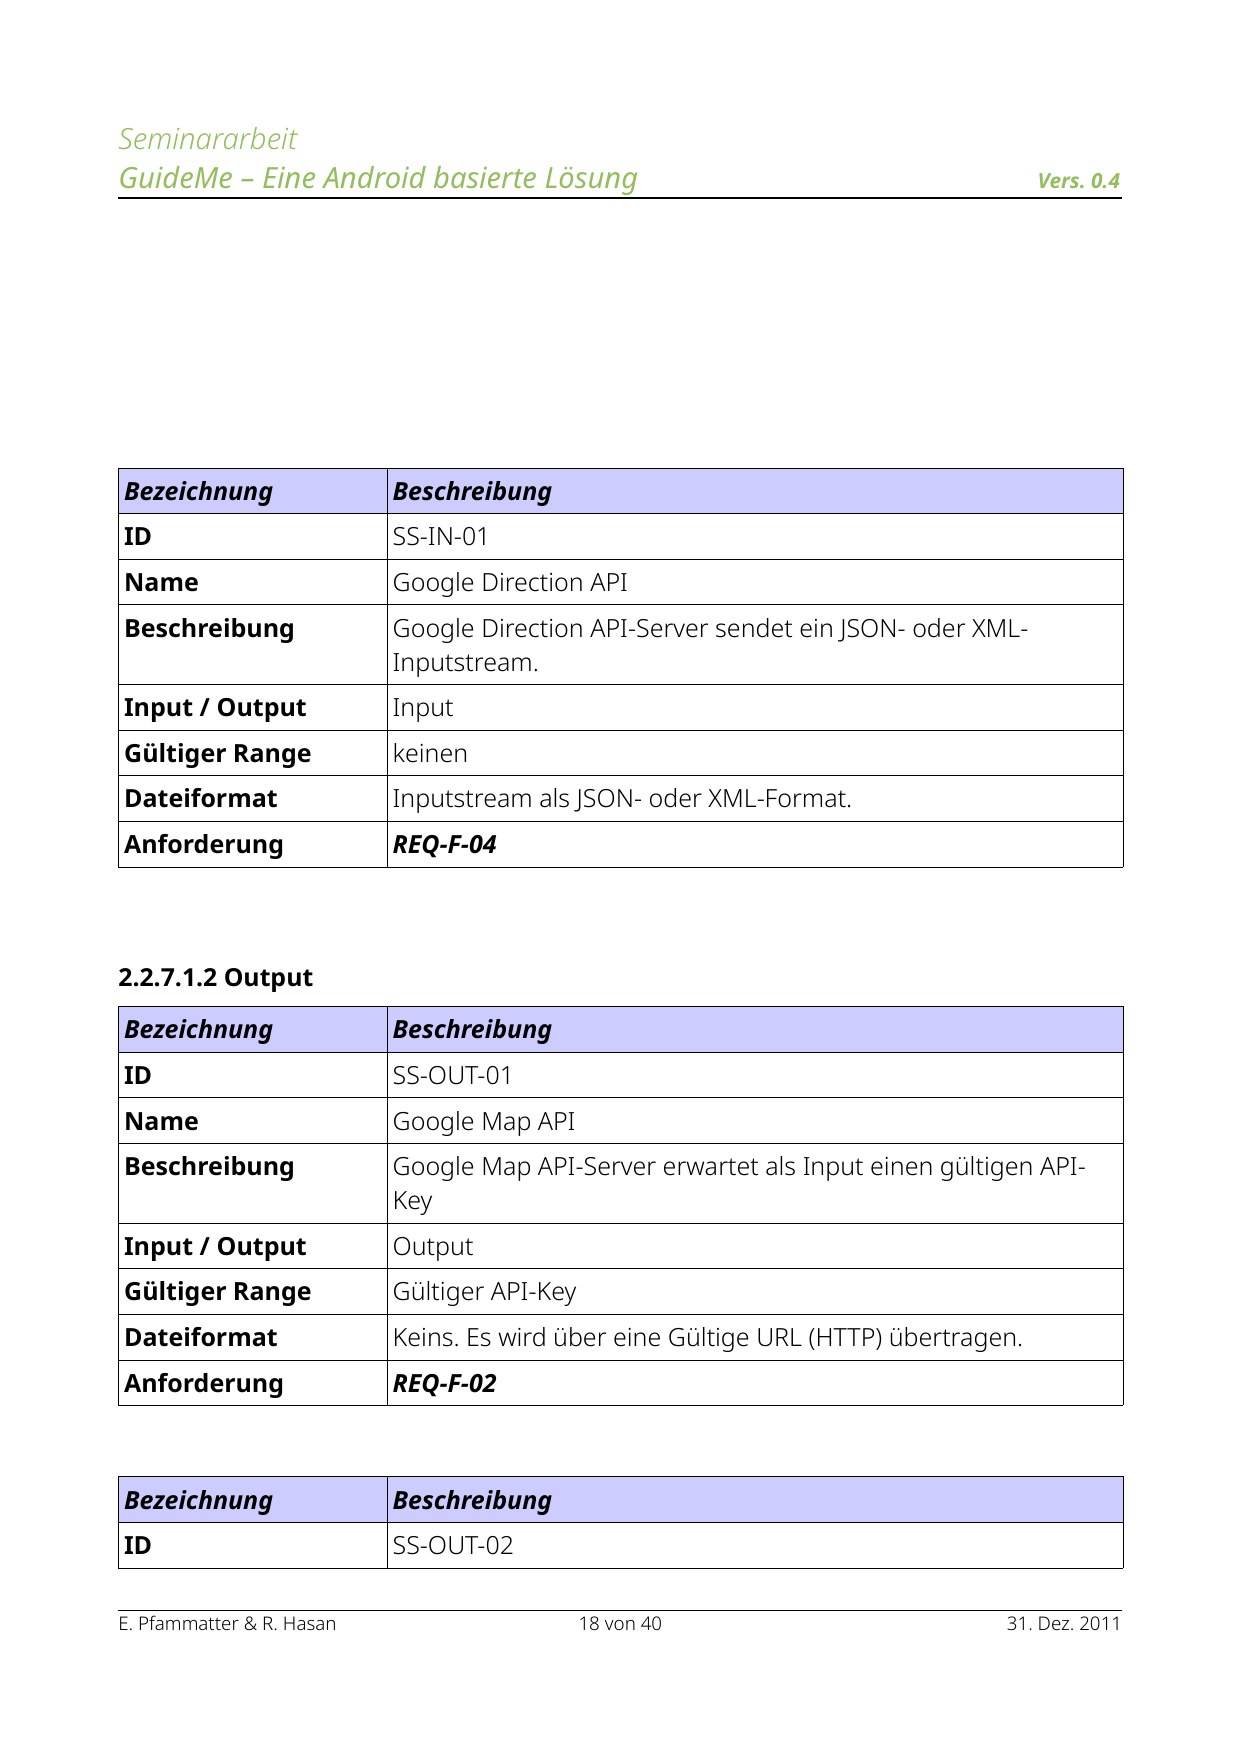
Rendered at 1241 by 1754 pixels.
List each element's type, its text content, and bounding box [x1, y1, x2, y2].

table_cell Name [119, 560, 387, 604]
table_cell ID [119, 1053, 387, 1097]
table_cell Google Map API-Server erwartet als Input einen gültigen API-Key [388, 1144, 1123, 1223]
table_cell Gültiger Range [119, 731, 387, 775]
table_cell REQ-F-02 [388, 1361, 1123, 1405]
table_header Bezeichnung [119, 1007, 387, 1052]
table_header Beschreibung [388, 1477, 1123, 1522]
table_cell ID [119, 1523, 387, 1568]
table_cell Gültiger API-Key [388, 1269, 1123, 1314]
table_cell Google Map API [388, 1098, 1123, 1143]
table_cell Beschreibung [119, 1144, 387, 1223]
table_cell Input [388, 685, 1123, 730]
table_cell keinen [388, 731, 1123, 775]
table_header Bezeichnung [119, 1477, 387, 1522]
table_cell Anforderung [119, 822, 387, 867]
table_cell Output [388, 1224, 1123, 1268]
table_cell Input / Output [119, 1224, 387, 1268]
table_cell Beschreibung [119, 605, 387, 684]
table_cell Anforderung [119, 1361, 387, 1405]
table_cell REQ-F-04 [388, 822, 1123, 867]
table_cell Dateiformat [119, 1315, 387, 1359]
table_header Beschreibung [388, 469, 1123, 513]
table_cell SS-OUT-01 [388, 1053, 1123, 1097]
table_cell Keins. Es wird über eine Gültige URL (HTTP) übertragen. [388, 1315, 1123, 1359]
table_cell Inputstream als JSON- oder XML-Format. [388, 776, 1123, 821]
table_header Bezeichnung [119, 469, 387, 513]
table_cell Google Direction API [388, 560, 1123, 604]
table_header Beschreibung [388, 1007, 1123, 1052]
table_cell SS-IN-01 [388, 514, 1123, 559]
table_cell Input / Output [119, 685, 387, 730]
table_cell Google Direction API-Server sendet ein JSON- oder XML-Inputstream. [388, 605, 1123, 684]
subtitle 2.2.7.1.2 Output [118, 960, 1122, 993]
table_cell Gültiger Range [119, 1269, 387, 1314]
table_cell SS-OUT-02 [388, 1523, 1123, 1568]
table_cell ID [119, 514, 387, 559]
table_cell Name [119, 1098, 387, 1143]
table_cell Dateiformat [119, 776, 387, 821]
